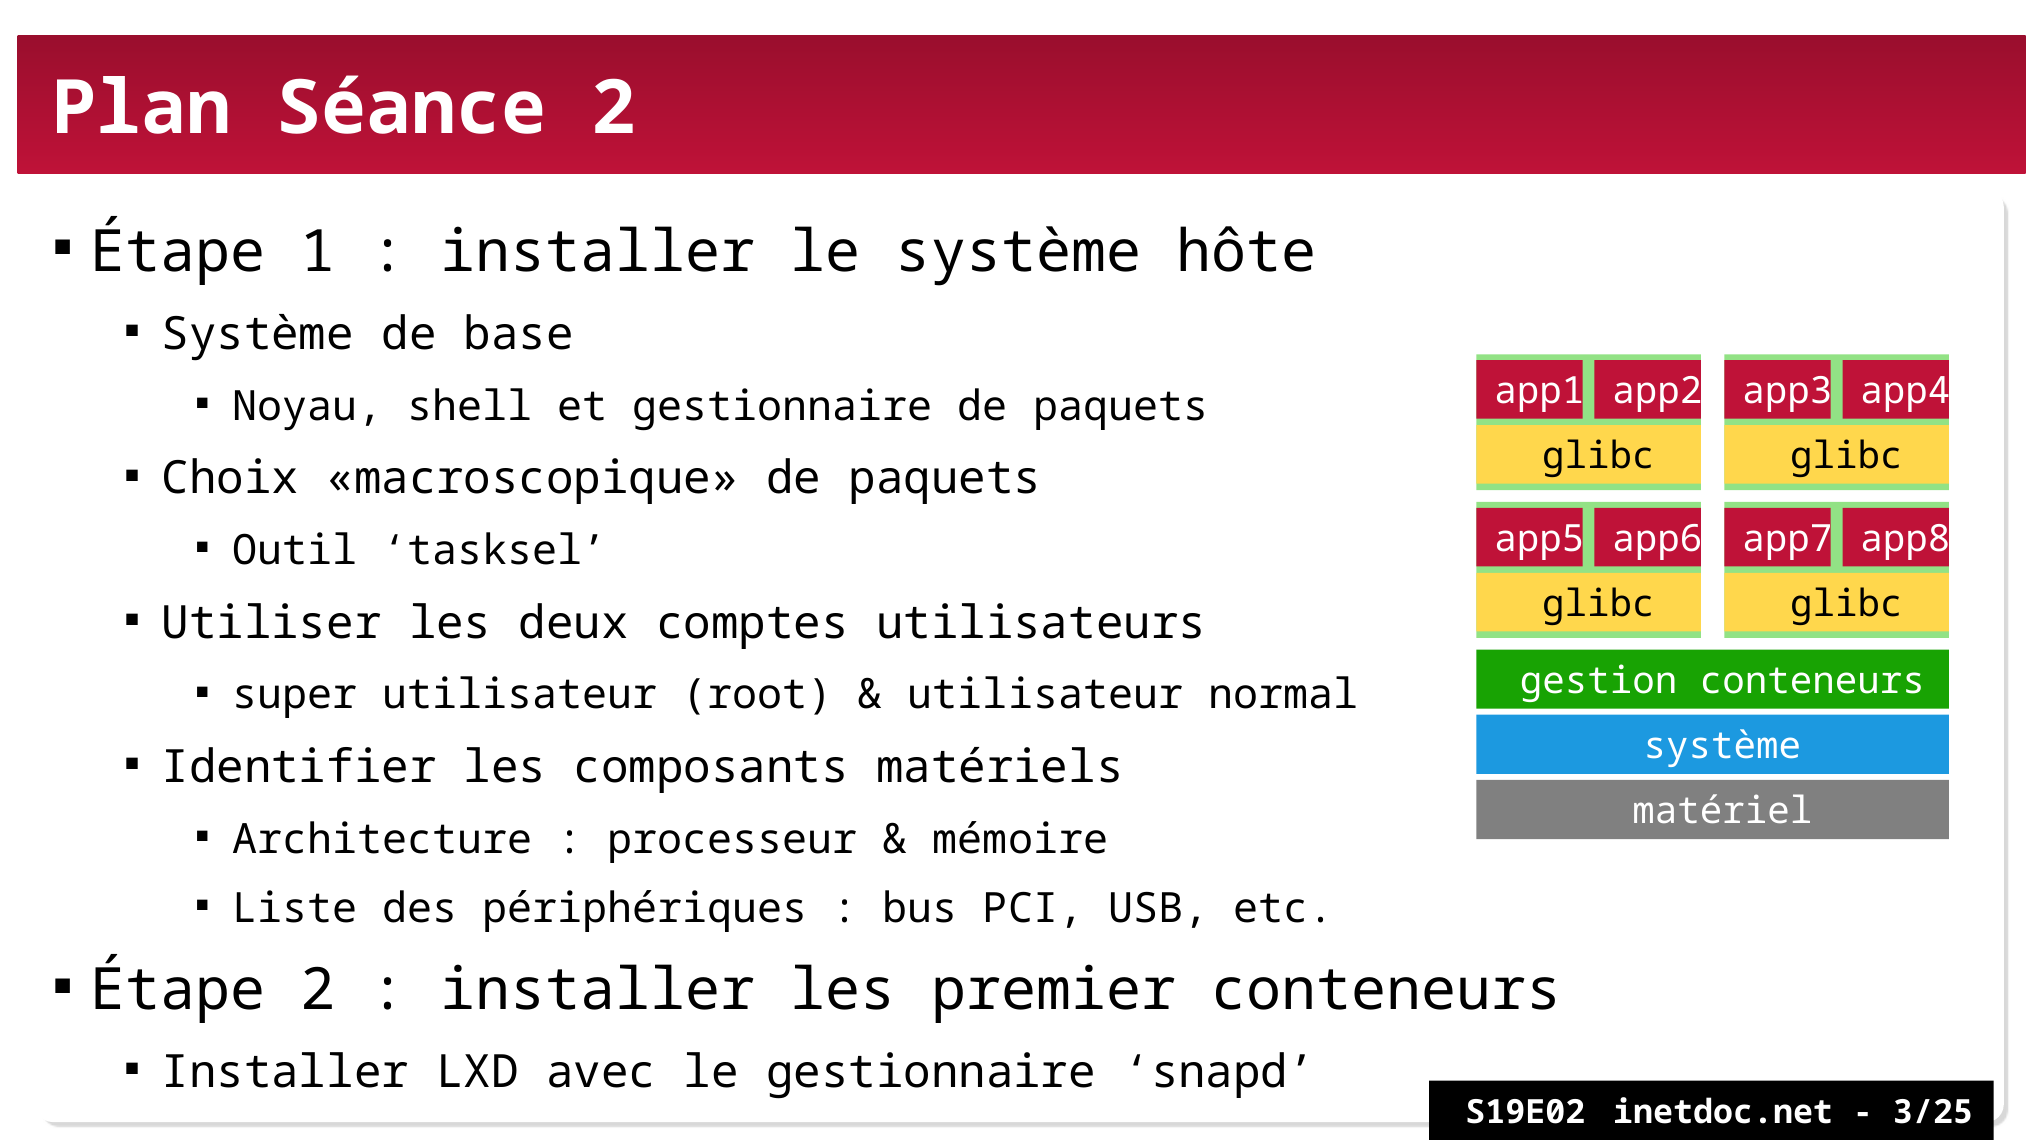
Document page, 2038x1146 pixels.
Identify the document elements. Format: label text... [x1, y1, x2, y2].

text_box app1 [1476, 360, 1583, 419]
text_box app2 [1594, 360, 1701, 419]
text_box app3 [1724, 360, 1831, 419]
text_box app5 [1476, 507, 1583, 567]
text_box [1724, 354, 1949, 425]
text_box glibc [1724, 572, 1949, 632]
text_box app7 [1724, 507, 1831, 567]
text_box app4 [1842, 360, 1949, 419]
text_box [1724, 484, 1949, 491]
text_box [1476, 484, 1701, 491]
text_box [1724, 632, 1949, 638]
text_box [1476, 632, 1701, 638]
text_box [1476, 501, 1701, 572]
text_box gestion conteneurs [1476, 649, 1949, 709]
text_box système [1476, 714, 1949, 774]
text_box S19E02 inetdoc.net - <numéro>/25 [1429, 1080, 1994, 1140]
text_box Plan Séance 2 [17, 35, 2026, 174]
text_box Étape 1 : installer le système hôte Système de base Noyau, shell et gestionnaire de paquets Choix «macroscopique» de paquets Outil ‘tasksel’ Utiliser les deux comptes utilisateurs super utilisateur (root) & utilisateur normal Identifier les composants matériels Architecture : processeur & mémoire Liste des périphériques : bus PCI, USB, etc. Étape 2 : installer les premier conteneurs Installer LXD avec le gestionnaire ‘snapd’ [35, 188, 2004, 1123]
text_box glibc [1476, 572, 1701, 632]
text_box [1724, 501, 1949, 572]
text_box glibc [1476, 425, 1701, 484]
text_box app6 [1594, 507, 1701, 567]
text_box matériel [1476, 779, 1949, 840]
text_box [1476, 354, 1701, 425]
text_box glibc [1724, 425, 1949, 484]
text_box app8 [1842, 507, 1949, 567]
